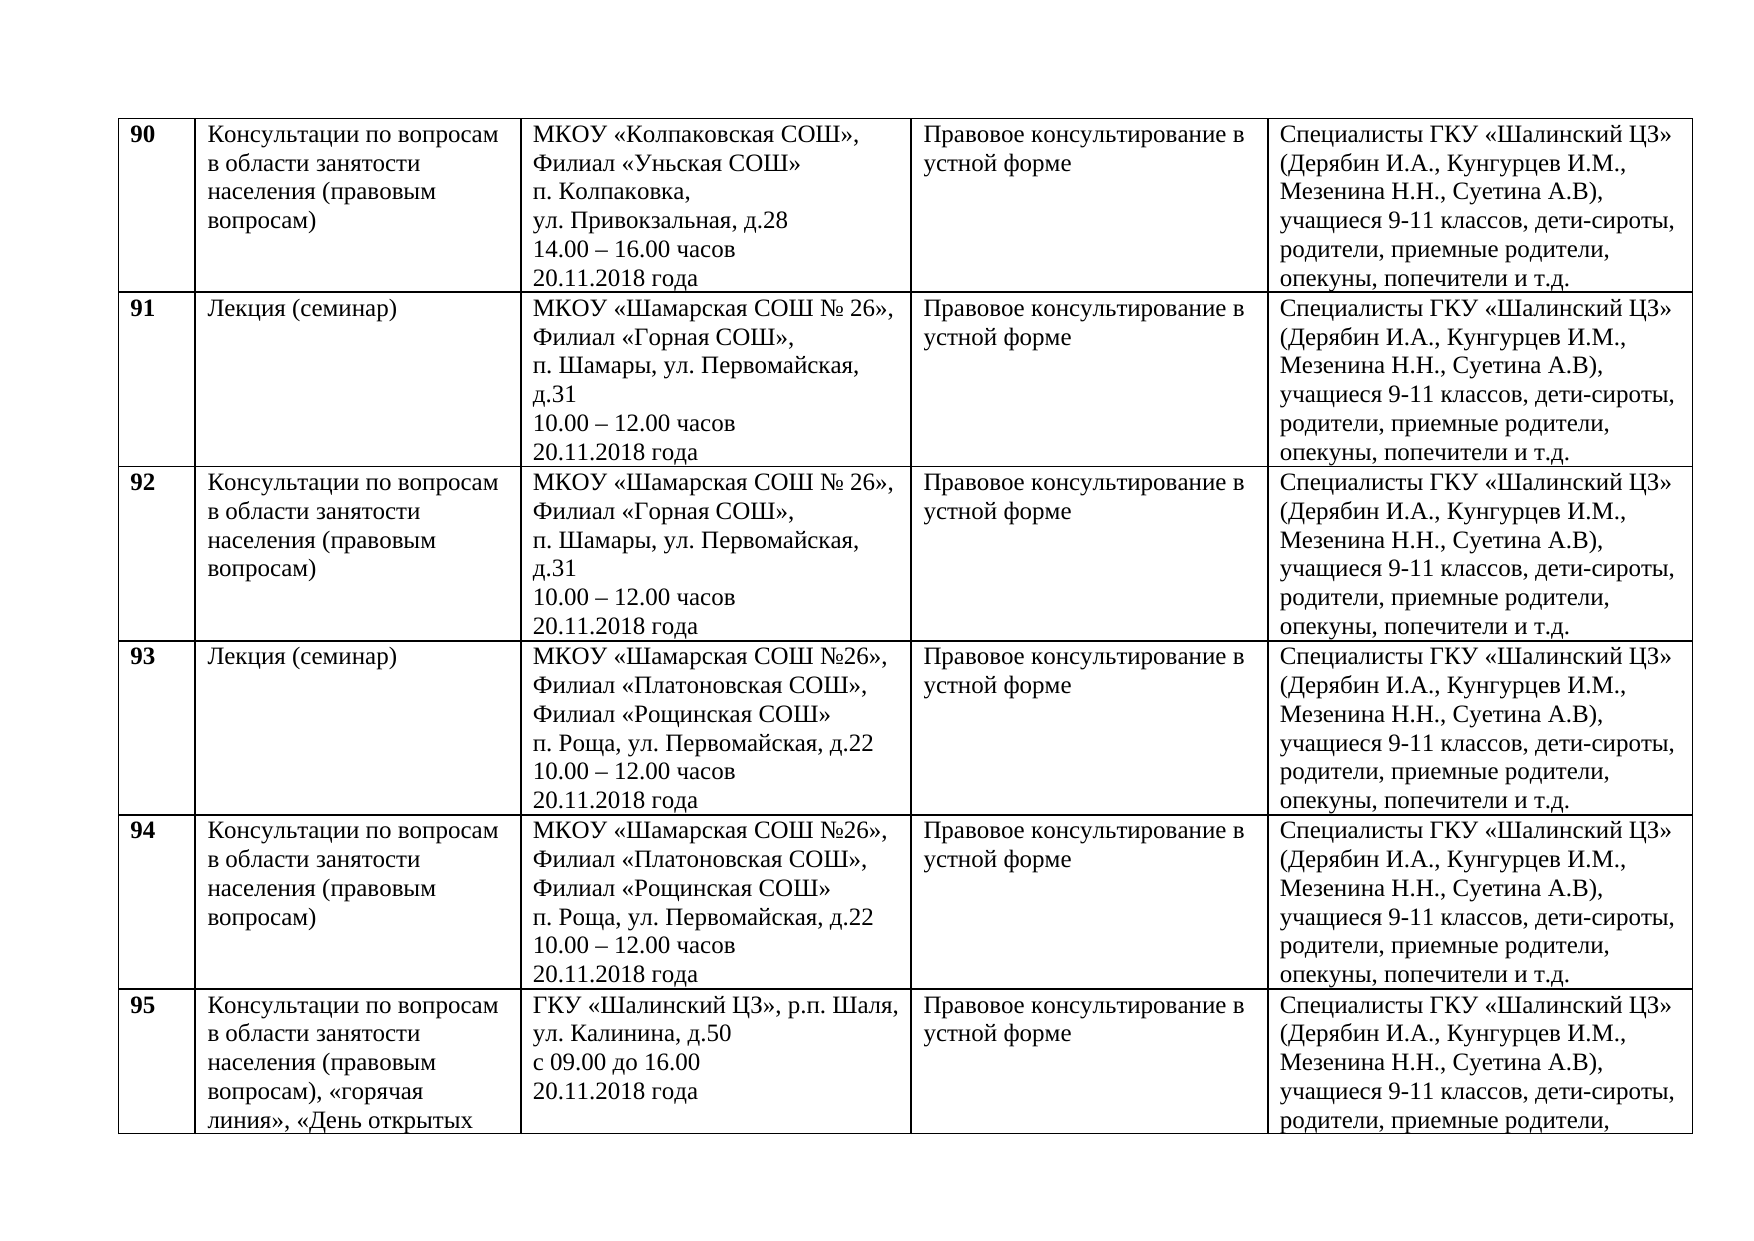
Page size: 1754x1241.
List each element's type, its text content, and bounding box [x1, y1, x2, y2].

table_cell Консультации по вопросам в области занятости населения (правовым вопросам) [196, 119, 520, 291]
table_cell 90 [119, 119, 194, 291]
table_cell 92 [119, 467, 194, 640]
table_cell Правовое консультирование в устной форме [912, 467, 1267, 640]
table_cell Лекция (семинар) [196, 293, 520, 466]
table_cell Правовое консультирование в устной форме [912, 990, 1267, 1133]
table_cell Правовое консультирование в устной форме [912, 642, 1267, 814]
table_cell МКОУ «Шамарская СОШ № 26», Филиал «Горная СОШ», п. Шамары, ул. Первомайская, д.31 10.00 – 12.00 часов 20.11.2018 года [522, 293, 910, 466]
table_cell 94 [119, 816, 194, 988]
table_cell Правовое консультирование в устной форме [912, 293, 1267, 466]
table_cell Специалисты ГКУ «Шалинский ЦЗ» (Дерябин И.А., Кунгурцев И.М., Мезенина Н.Н., Суетина А.В), учащиеся 9-11 классов, дети-сироты, родители, приемные родители, опекуны, попечители и т.д. [1269, 467, 1692, 640]
table_cell 93 [119, 642, 194, 814]
table_cell Лекция (семинар) [196, 642, 520, 814]
table_cell Специалисты ГКУ «Шалинский ЦЗ» (Дерябин И.А., Кунгурцев И.М., Мезенина Н.Н., Суетина А.В), учащиеся 9-11 классов, дети-сироты, родители, приемные родители, [1269, 990, 1692, 1133]
table_cell Правовое консультирование в устной форме [912, 119, 1267, 291]
table_cell МКОУ «Шамарская СОШ №26», Филиал «Платоновская СОШ», Филиал «Рощинская СОШ» п. Роща, ул. Первомайская, д.22 10.00 – 12.00 часов 20.11.2018 года [522, 816, 910, 988]
table_cell 95 [119, 990, 194, 1133]
table_cell МКОУ «Колпаковская СОШ», Филиал «Уньская СОШ» п. Колпаковка, ул. Привокзальная, д.28 14.00 – 16.00 часов 20.11.2018 года [522, 119, 910, 291]
table_cell Консультации по вопросам в области занятости населения (правовым вопросам) [196, 467, 520, 640]
table_cell Специалисты ГКУ «Шалинский ЦЗ» (Дерябин И.А., Кунгурцев И.М., Мезенина Н.Н., Суетина А.В), учащиеся 9-11 классов, дети-сироты, родители, приемные родители, опекуны, попечители и т.д. [1269, 642, 1692, 814]
table_cell МКОУ «Шамарская СОШ №26», Филиал «Платоновская СОШ», Филиал «Рощинская СОШ» п. Роща, ул. Первомайская, д.22 10.00 – 12.00 часов 20.11.2018 года [522, 642, 910, 814]
table_cell Консультации по вопросам в области занятости населения (правовым вопросам), «горячая линия», «День открытых [196, 990, 520, 1133]
table_cell Специалисты ГКУ «Шалинский ЦЗ» (Дерябин И.А., Кунгурцев И.М., Мезенина Н.Н., Суетина А.В), учащиеся 9-11 классов, дети-сироты, родители, приемные родители, опекуны, попечители и т.д. [1269, 816, 1692, 988]
table_cell Специалисты ГКУ «Шалинский ЦЗ» (Дерябин И.А., Кунгурцев И.М., Мезенина Н.Н., Суетина А.В), учащиеся 9-11 классов, дети-сироты, родители, приемные родители, опекуны, попечители и т.д. [1269, 119, 1692, 291]
table_cell ГКУ «Шалинский ЦЗ», р.п. Шаля, ул. Калинина, д.50 с 09.00 до 16.00 20.11.2018 года [522, 990, 910, 1133]
table_cell МКОУ «Шамарская СОШ № 26», Филиал «Горная СОШ», п. Шамары, ул. Первомайская, д.31 10.00 – 12.00 часов 20.11.2018 года [522, 467, 910, 640]
table_cell Консультации по вопросам в области занятости населения (правовым вопросам) [196, 816, 520, 988]
table_cell Специалисты ГКУ «Шалинский ЦЗ» (Дерябин И.А., Кунгурцев И.М., Мезенина Н.Н., Суетина А.В), учащиеся 9-11 классов, дети-сироты, родители, приемные родители, опекуны, попечители и т.д. [1269, 293, 1692, 466]
table_cell Правовое консультирование в устной форме [912, 816, 1267, 988]
table_cell 91 [119, 293, 194, 466]
